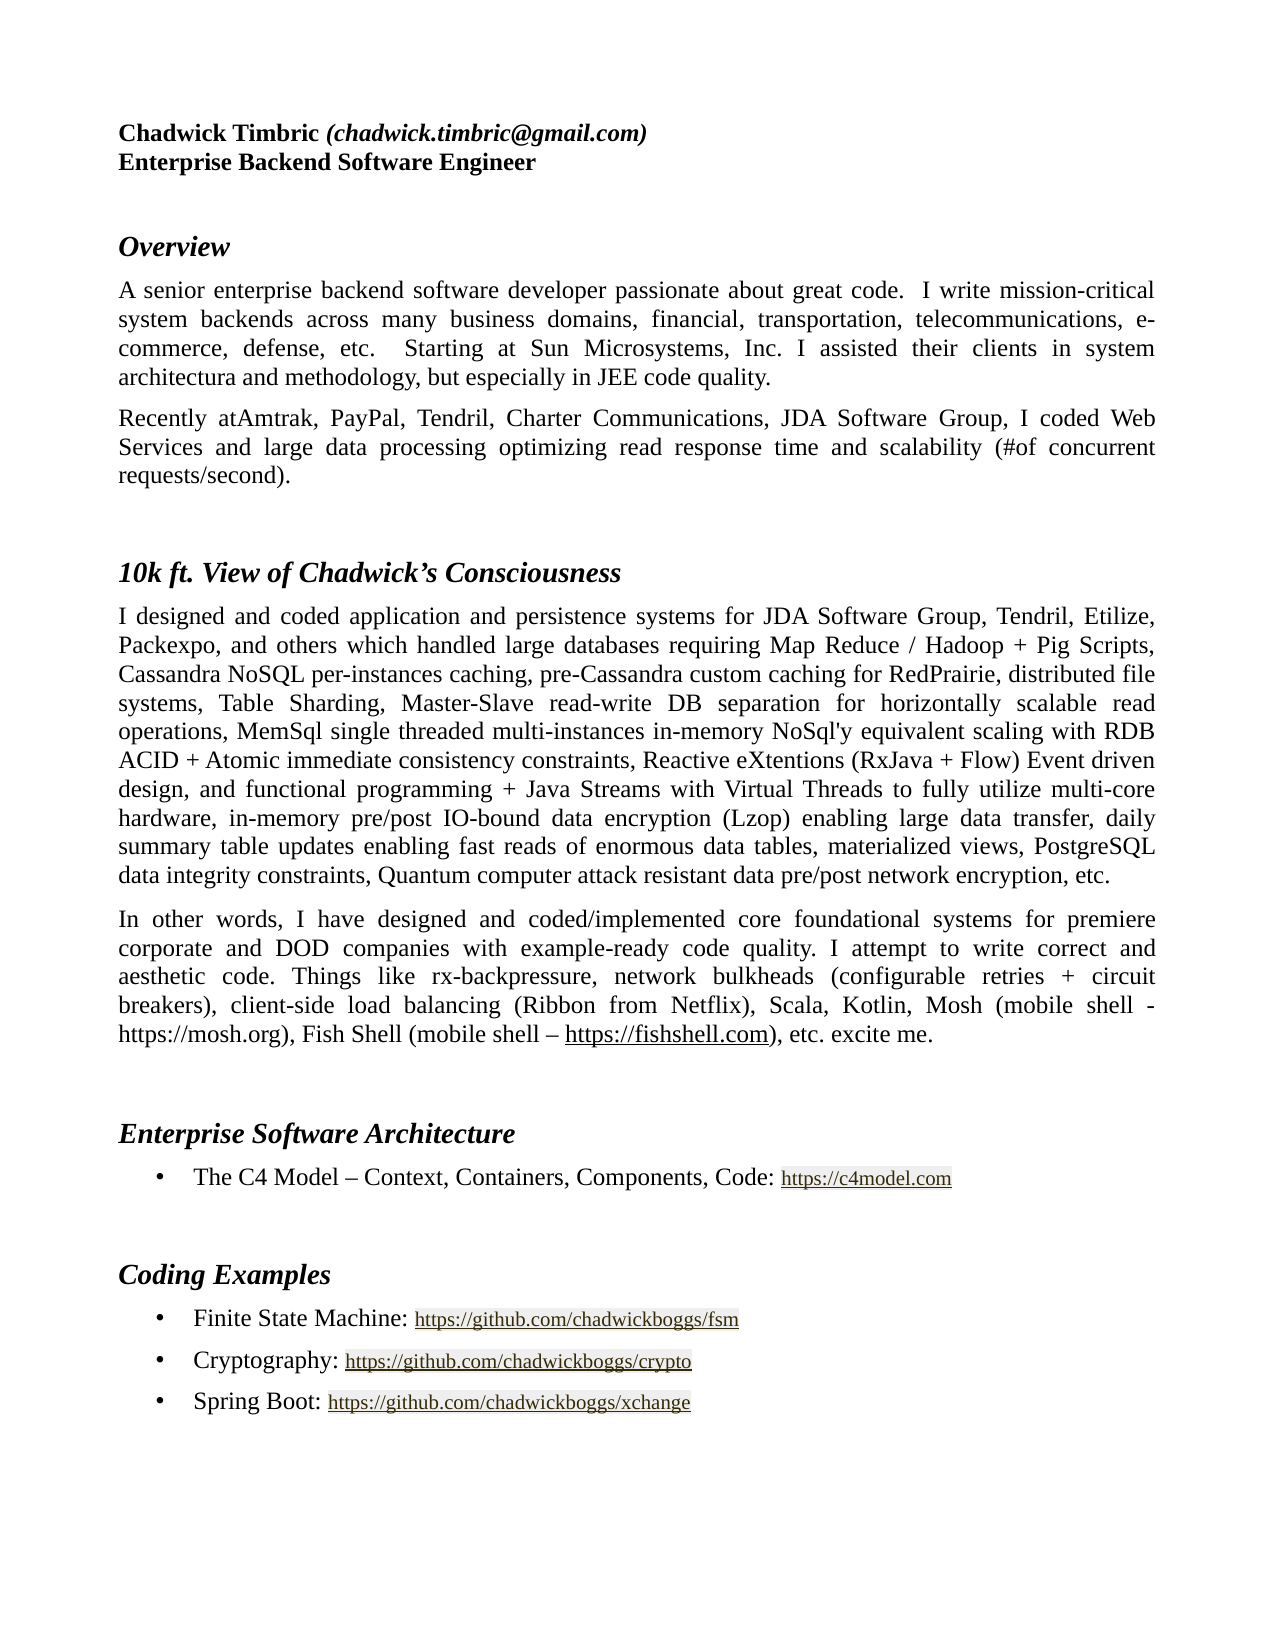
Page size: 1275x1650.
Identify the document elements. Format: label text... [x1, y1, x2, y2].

text I designed and coded application and persistence systems for JDA Software Group, Tendril, Etilize, Packexpo, and others which handled large databases requiring Map Reduce / Hadoop + Pig Scripts, Cassandra NoSQL per-instances caching, pre-Cassandra custom caching for RedPrairie, distributed file systems, Table Sharding, Master-Slave read-write DB separation for horizontally scalable read operations, MemSql single threaded multi-instances in-memory NoSql'y equivalent scaling with RDB ACID + Atomic immediate consistency constraints, Reactive eXtentions (RxJava + Flow) Event driven design, and functional programming + Java Streams with Virtual Threads to fully utilize multi-core hardware, in-memory pre/post IO-bound data encryption (Lzop) enabling large data transfer, daily summary table updates enabling fast reads of enormous data tables, materialized views, PostgreSQL data integrity constraints, Quantum computer attack resistant data pre/post network encryption, etc. [118, 601, 1157, 889]
text Recently atAmtrak, PayPal, Tendril, Charter Communications, JDA Software Group, I coded Web Services and large data processing optimizing read response time and scalability (#of concurrent requests/second). [118, 403, 1157, 489]
subtitle Enterprise Backend Software Engineer [118, 147, 1157, 176]
text In other words, I have designed and coded/implemented core foundational systems for premiere corporate and DOD companies with example-ready code quality. I attempt to write correct and aesthetic code. Things like rx-backpressure, network bulkheads (configurable retries + circuit breakers), client-side load balancing (Ribbon from Netflix), Scala, Kotlin, Mosh (mobile shell - https://mosh.org), Fish Shell (mobile shell – https://fishshell.com), etc. excite me. [118, 904, 1157, 1048]
subtitle 10k ft. View of Chadwick’s Consciousness [118, 555, 1157, 589]
subtitle Chadwick Timbric (chadwick.timbric@gmail.com) [118, 118, 1157, 147]
subtitle Enterprise Software Architecture [118, 1116, 1157, 1150]
subtitle Overview [118, 229, 1157, 263]
list Spring Boot: https://github.com/chadwickboggs/xchange [156, 1386, 1157, 1415]
list The C4 Model – Context, Containers, Components, Code: https://c4model.com [156, 1162, 1157, 1191]
list Cryptography: https://github.com/chadwickboggs/crypto [156, 1345, 1157, 1373]
text A senior enterprise backend software developer passionate about great code. I write mission-critical system backends across many business domains, financial, transportation, telecommunications, e-commerce, defense, etc. Starting at Sun Microsystems, Inc. I assisted their clients in system architectura and methodology, but especially in JEE code quality. [118, 275, 1157, 390]
list Finite State Machine: https://github.com/chadwickboggs/fsm [156, 1303, 1157, 1332]
subtitle Coding Examples [118, 1257, 1157, 1291]
